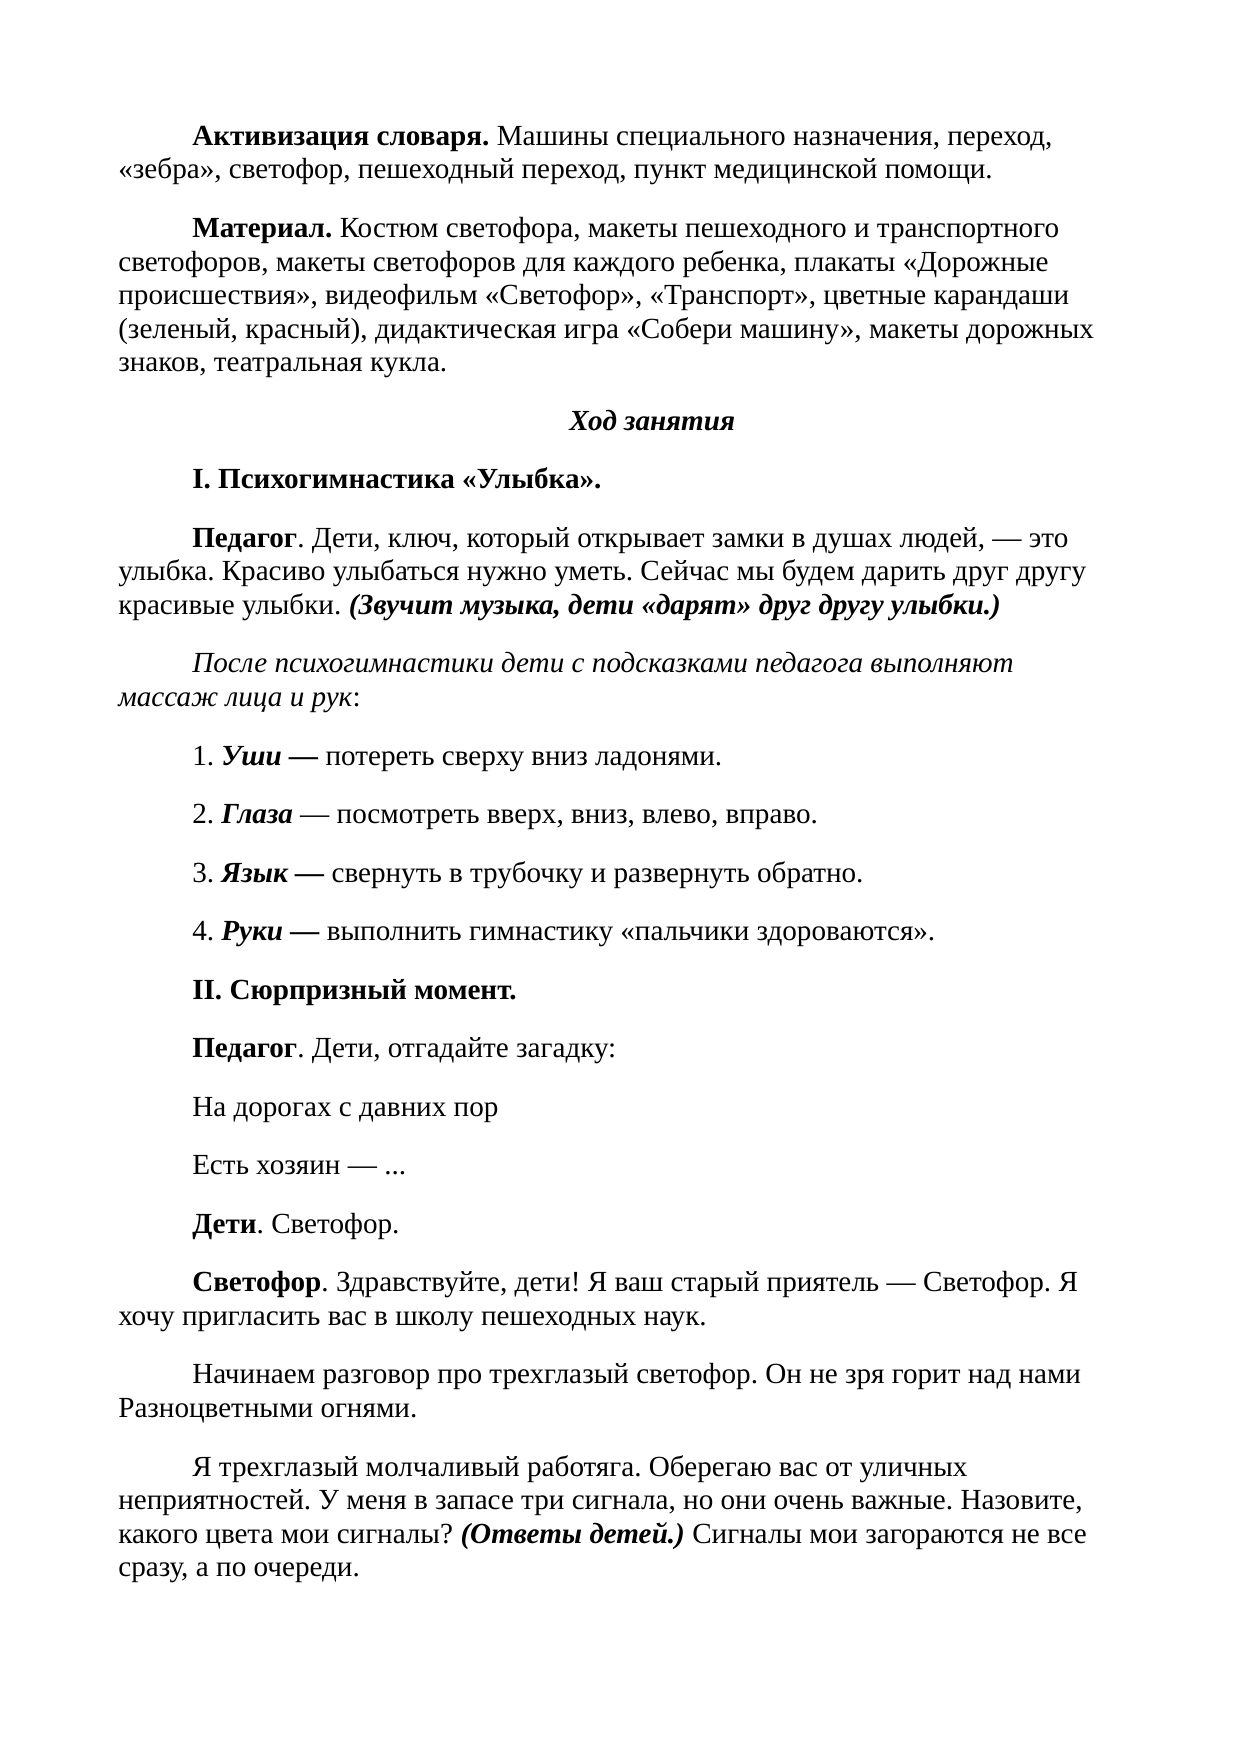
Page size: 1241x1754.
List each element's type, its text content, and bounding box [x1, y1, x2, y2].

text II. Сюрпризный момент. [118, 972, 1122, 1005]
text Есть хозяин — ... [118, 1147, 1122, 1181]
text Дети. Светофор. [118, 1206, 1122, 1239]
text Ход занятия [118, 403, 1122, 436]
text 3. Язык — свернуть в трубочку и развернуть обратно. [118, 855, 1122, 888]
text Педагог. Дети, отгадайте загадку: [118, 1030, 1122, 1064]
text Я трехглазый молчаливый работяга. Оберегаю вас от уличных неприятностей. У меня в запасе три сигнала, но они очень важные. Назовите, какого цвета мои сигналы? (Ответы детей.) Сигналы мои загораются не все сразу, а по очереди. [118, 1449, 1122, 1583]
text Материал. Костюм светофора, макеты пешеходного и транспортного светофоров, макеты светофоров для каждого ребенка, плакаты «Дорожные происшествия», видеофильм «Светофор», «Транспорт», цветные карандаши (зеленый, красный), дидактическая игра «Собери машину», макеты дорожных знаков, театральная кукла. [118, 210, 1122, 378]
text На дорогах с давних пор [118, 1089, 1122, 1122]
text После психогимнастики дети с подсказками педагога выполняют массаж лица и рук: [118, 646, 1122, 713]
text Педагог. Дети, ключ, который открывает замки в душах людей, — это улыбка. Красиво улыбаться нужно уметь. Сейчас мы будем дарить друг другу красивые улыбки. (Звучит музыка, дети «дарят» друг другу улыбки.) [118, 520, 1122, 621]
text Светофор. Здравствуйте, дети! Я ваш старый приятель — Светофор. Я хочу пригласить вас в школу пешеходных наук. [118, 1264, 1122, 1332]
text 1. Уши — потереть сверху вниз ладонями. [118, 738, 1122, 771]
text 2. Глаза — посмотреть вверх, вниз, влево, вправо. [118, 796, 1122, 830]
text 4. Руки — выполнить гимнастику «пальчики здороваются». [118, 913, 1122, 947]
text I. Психогимнастика «Улыбка». [118, 461, 1122, 495]
text Начинаем разговор про трехглазый светофор. Он не зря горит над нами Разноцветными огнями. [118, 1357, 1122, 1424]
text Активизация словаря. Машины специального назначения, переход, «зебра», светофор, пешеходный переход, пункт медицинской помощи. [118, 118, 1122, 185]
